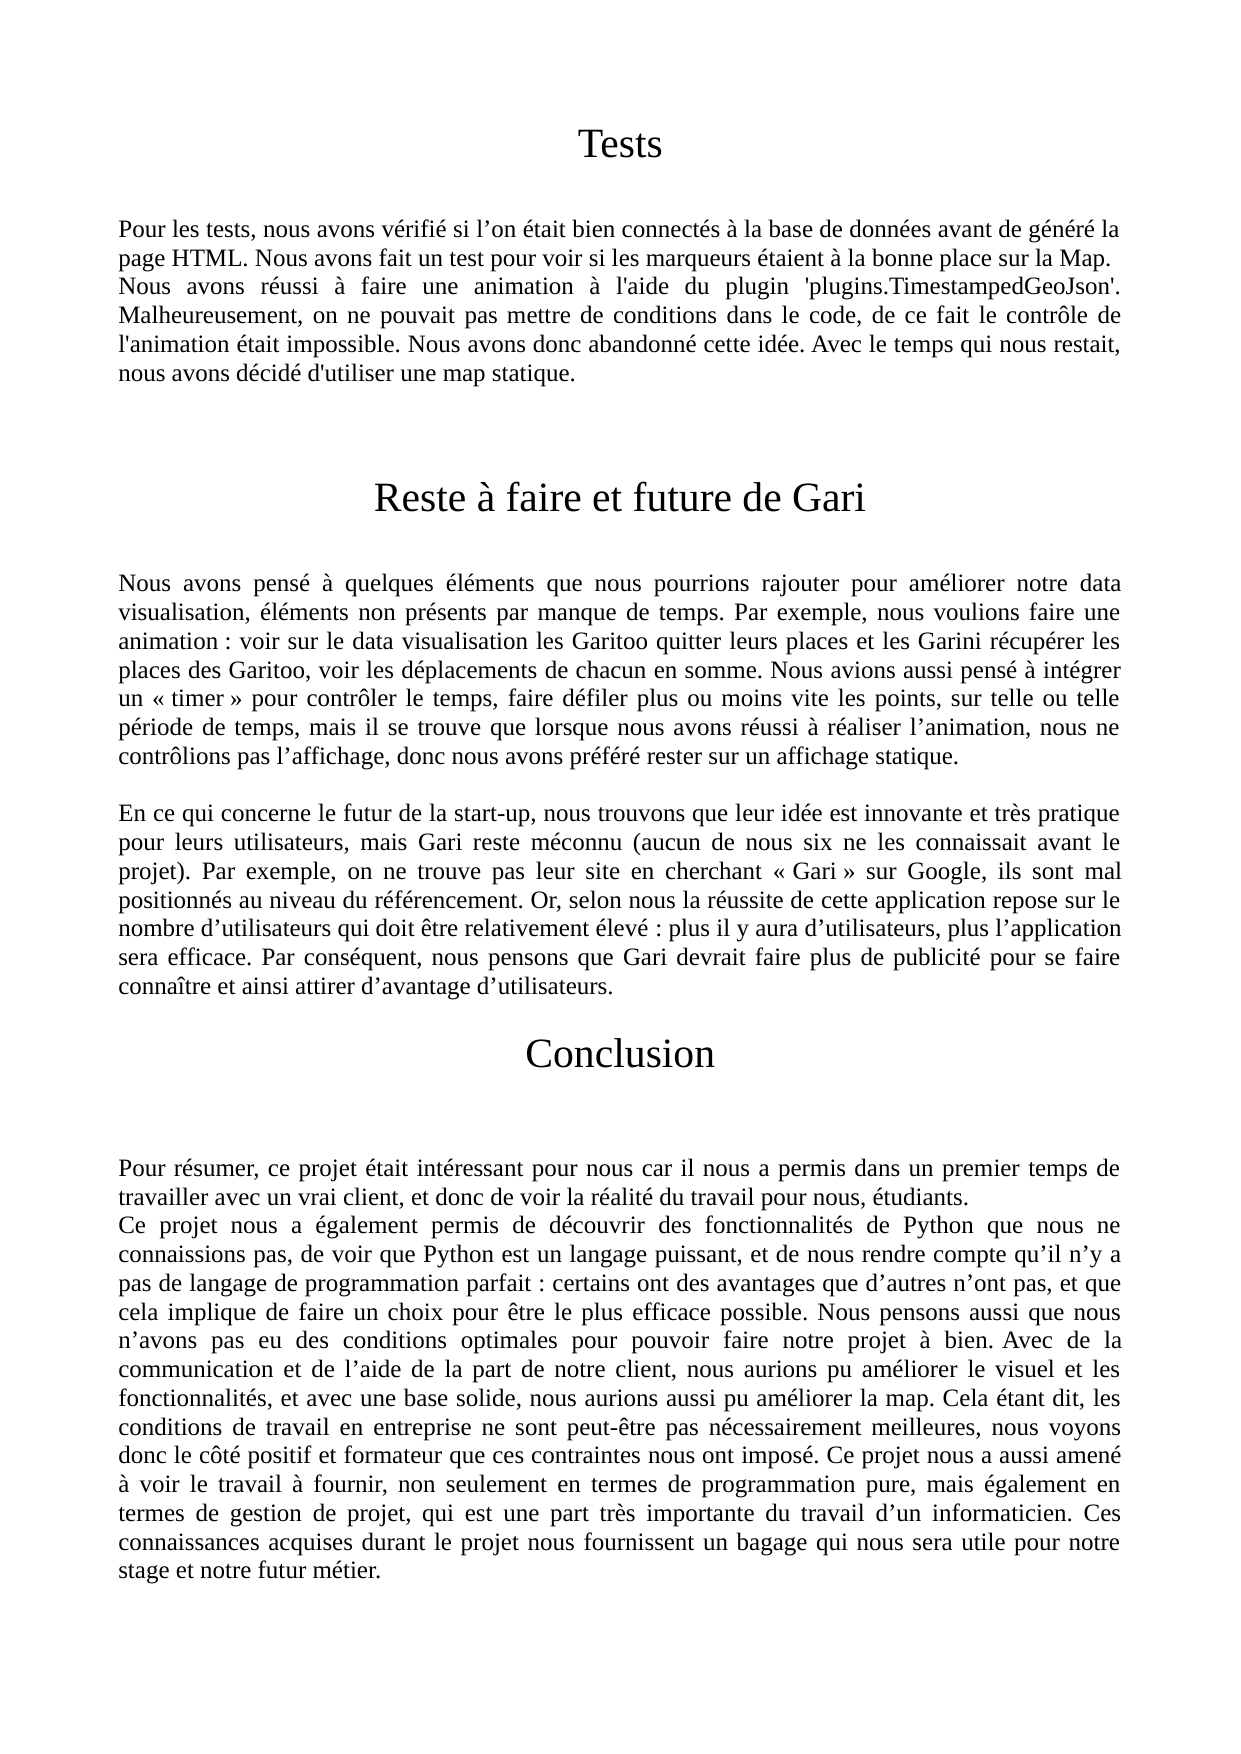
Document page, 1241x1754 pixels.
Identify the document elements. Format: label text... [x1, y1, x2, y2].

text Nous avons réussi à faire une animation à l'aide du plugin 'plugins.TimestampedGeoJson'. Malheureusement, on ne pouvait pas mettre de conditions dans le code, de ce fait le contrôle de l'animation était impossible. Nous avons donc abandonné cette idée. Avec le temps qui nous restait, nous avons décidé d'utiliser une map statique. [118, 271, 1122, 386]
text Pour résumer, ce projet était intéressant pour nous car il nous a permis dans un premier temps de travailler avec un vrai client, et donc de voir la réalité du travail pour nous, étudiants. [118, 1153, 1122, 1211]
text Conclusion [118, 1028, 1122, 1076]
text Tests [118, 118, 1122, 166]
text Reste à faire et future de Gari [118, 473, 1122, 521]
text Pour les tests, nous avons vérifié si l’on était bien connectés à la base de données avant de généré la page HTML. Nous avons fait un test pour voir si les marqueurs étaient à la bonne place sur la Map. [118, 214, 1122, 271]
text Ce projet nous a également permis de découvrir des fonctionnalités de Python que nous ne connaissions pas, de voir que Python est un langage puissant, et de nous rendre compte qu’il n’y a pas de langage de programmation parfait : certains ont des avantages que d’autres n’ont pas, et que cela implique de faire un choix pour être le plus efficace possible. Nous pensons aussi que nous n’avons pas eu des conditions optimales pour pouvoir faire notre projet à bien. Avec de la communication et de l’aide de la part de notre client, nous aurions pu améliorer le visuel et les fonctionnalités, et avec une base solide, nous aurions aussi pu améliorer la map. Cela étant dit, les conditions de travail en entreprise ne sont peut-être pas nécessairement meilleures, nous voyons donc le côté positif et formateur que ces contraintes nous ont imposé. Ce projet nous a aussi amené à voir le travail à fournir, non seulement en termes de programmation pure, mais également en termes de gestion de projet, qui est une part très importante du travail d’un informaticien. Ces connaissances acquises durant le projet nous fournissent un bagage qui nous sera utile pour notre stage et notre futur métier. [118, 1211, 1122, 1584]
text Nous avons pensé à quelques éléments que nous pourrions rajouter pour améliorer notre data visualisation, éléments non présents par manque de temps. Par exemple, nous voulions faire une animation : voir sur le data visualisation les Garitoo quitter leurs places et les Garini récupérer les places des Garitoo, voir les déplacements de chacun en somme. Nous avions aussi pensé à intégrer un « timer » pour contrôler le temps, faire défiler plus ou moins vite les points, sur telle ou telle période de temps, mais il se trouve que lorsque nous avons réussi à réaliser l’animation, nous ne contrôlions pas l’affichage, donc nous avons préféré rester sur un affichage statique. [118, 568, 1122, 770]
text En ce qui concerne le futur de la start-up, nous trouvons que leur idée est innovante et très pratique pour leurs utilisateurs, mais Gari reste méconnu (aucun de nous six ne les connaissait avant le projet). Par exemple, on ne trouve pas leur site en cherchant « Gari » sur Google, ils sont mal positionnés au niveau du référencement. Or, selon nous la réussite de cette application repose sur le nombre d’utilisateurs qui doit être relativement élevé : plus il y aura d’utilisateurs, plus l’application sera efficace. Par conséquent, nous pensons que Gari devrait faire plus de publicité pour se faire connaître et ainsi attirer d’avantage d’utilisateurs. [118, 798, 1122, 1000]
